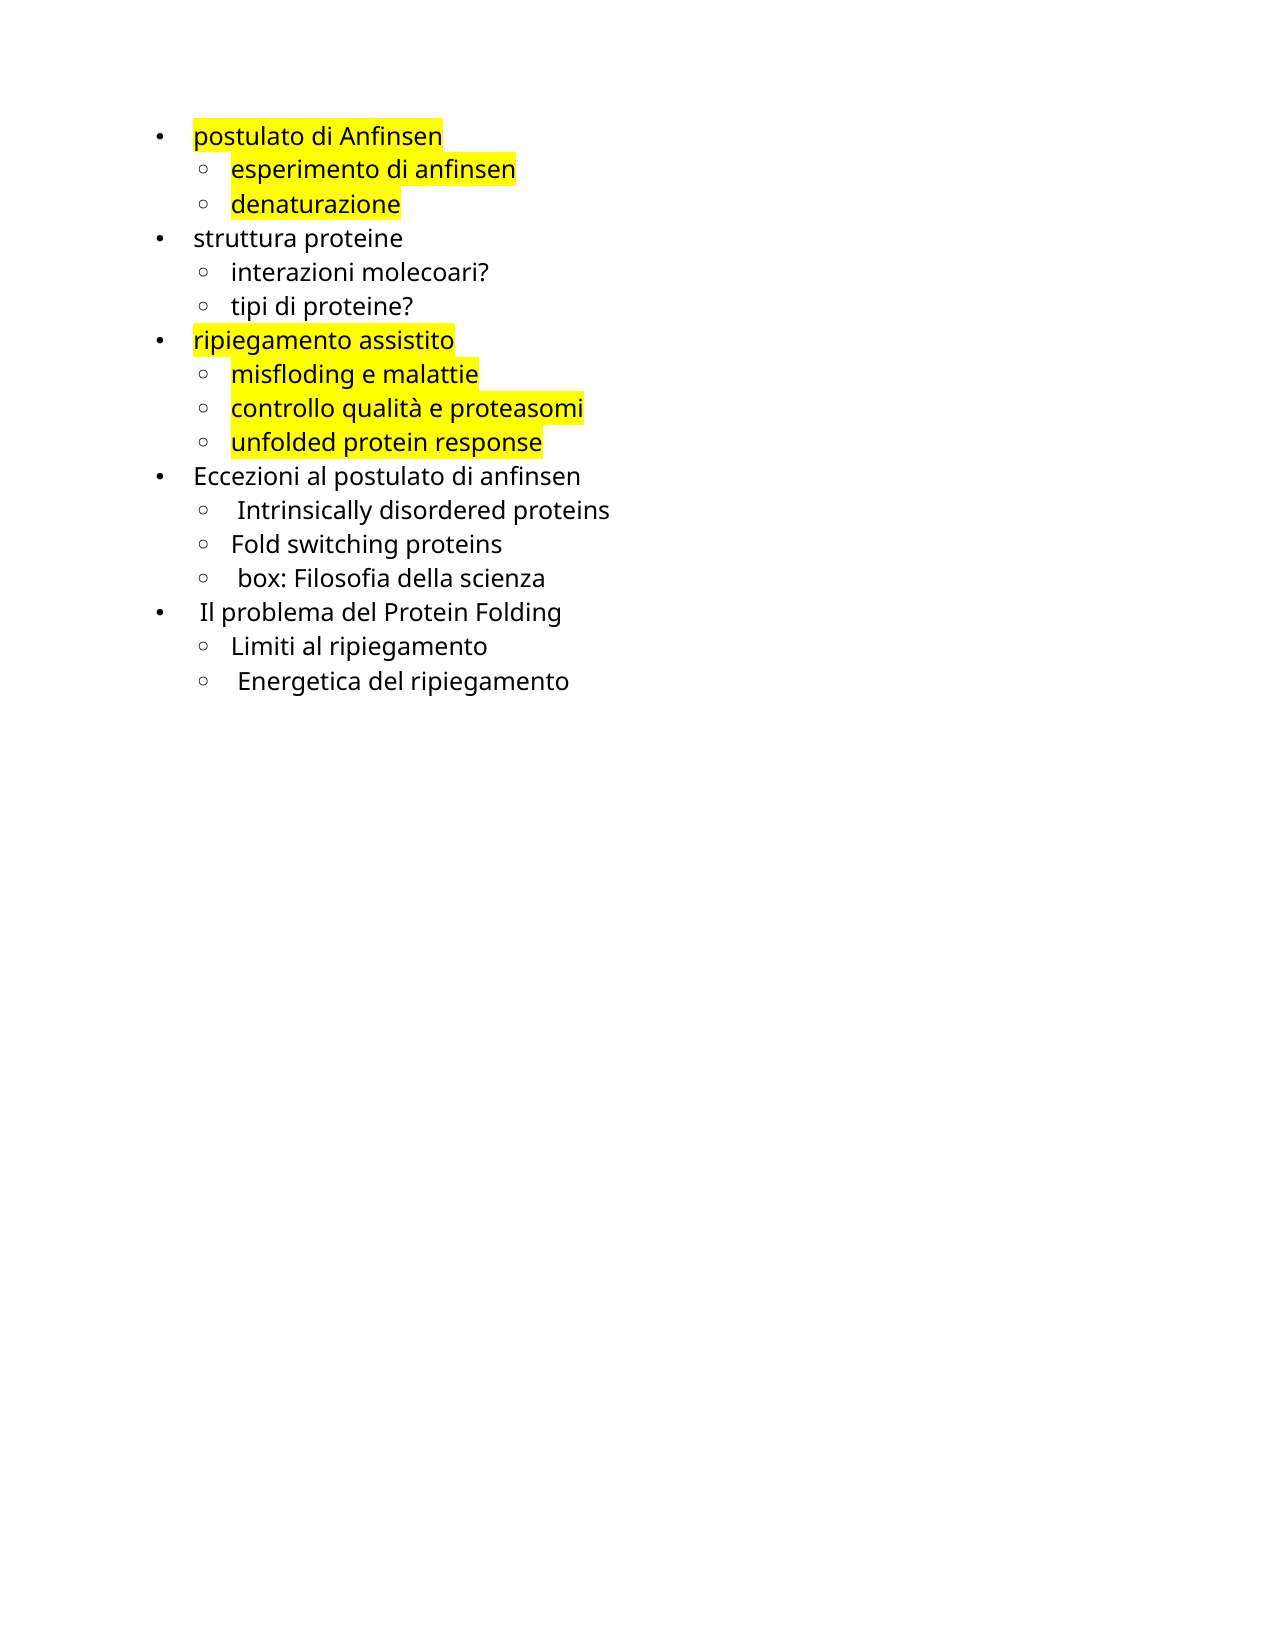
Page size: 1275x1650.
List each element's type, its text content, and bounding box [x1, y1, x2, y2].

list Energetica del ripiegamento [193, 663, 1157, 697]
list Eccezioni al postulato di anfinsen [156, 459, 1157, 493]
list tipi di proteine? [193, 288, 1157, 322]
list misfloding e malattie [193, 357, 1157, 391]
list denaturazione [193, 186, 1157, 220]
list Limiti al ripiegamento [193, 629, 1157, 663]
list Il problema del Protein Folding [156, 595, 1157, 629]
list controllo qualità e proteasomi [193, 391, 1157, 425]
list interazioni molecoari? [193, 254, 1157, 288]
list Fold switching proteins [193, 527, 1157, 561]
list esperimento di anfinsen [193, 152, 1157, 186]
list struttura proteine [156, 220, 1157, 254]
list unfolded protein response [193, 425, 1157, 459]
list box: Filosofia della scienza [193, 561, 1157, 595]
list Intrinsically disordered proteins [193, 493, 1157, 527]
list ripiegamento assistito [156, 322, 1157, 357]
list postulato di Anfinsen [156, 118, 1157, 152]
